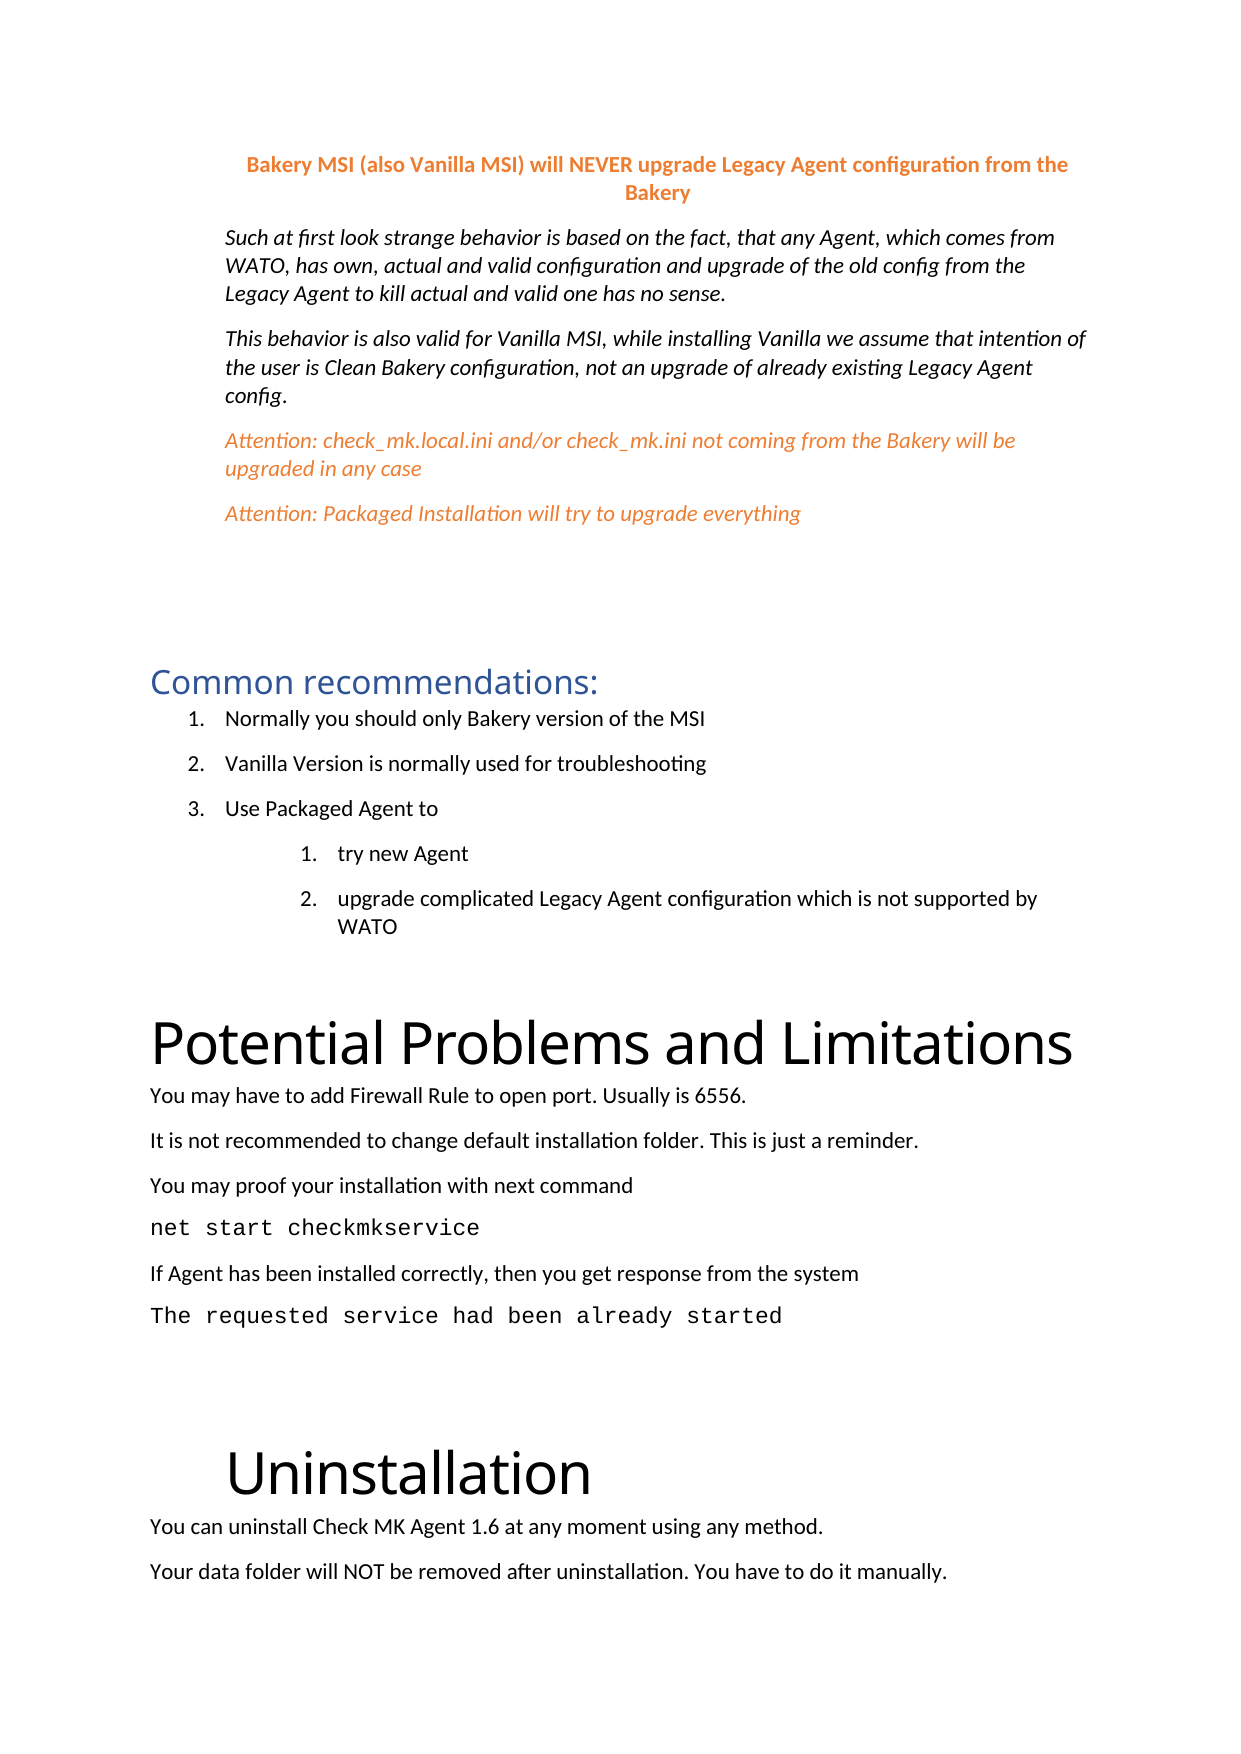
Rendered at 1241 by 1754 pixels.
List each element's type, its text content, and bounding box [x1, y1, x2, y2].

text You may have to add Firewall Rule to open port. Usually is 6556. [150, 1082, 1090, 1109]
text You can uninstall Check MK Agent 1.6 at any moment using any method. [150, 1512, 1090, 1540]
text Attention: Packaged Installation will try to upgrade everything [225, 499, 1090, 527]
text If Agent has been installed correctly, then you get response from the system [150, 1259, 1090, 1287]
list Use Packaged Agent to [187, 794, 1090, 822]
list upgrade complicated Legacy Agent configuration which is not supported by WATO [300, 884, 1090, 940]
text Attention: check_mk.local.ini and/or check_mk.ini not coming from the Bakery will be upgraded in any case [225, 426, 1090, 482]
text The requested service had been already started [150, 1304, 1090, 1330]
text Your data folder will NOT be removed after uninstallation. You have to do it manually. [150, 1557, 1090, 1585]
list Normally you should only Bakery version of the MSI [187, 704, 1090, 732]
subtitle Common recommendations: [150, 659, 1090, 704]
list try new Agent [300, 839, 1090, 867]
list Vanilla Version is normally used for troubleshooting [187, 749, 1090, 777]
text Bakery MSI (also Vanilla MSI) will NEVER upgrade Legacy Agent configuration from the Bakery [225, 150, 1090, 206]
text Potential Problems and Limitations [150, 1002, 1090, 1082]
text You may proof your installation with next command [150, 1171, 1090, 1199]
text This behavior is also valid for Vanilla MSI, while installing Vanilla we assume that intention of the user is Clean Bakery configuration, not an upgrade of already existing Legacy Agent config. [225, 324, 1090, 409]
text net start checkmkservice [150, 1216, 1090, 1242]
text It is not recommended to change default installation folder. This is just a reminder. [150, 1126, 1090, 1154]
text Such at first look strange behavior is based on the fact, that any Agent, which comes from WATO, has own, actual and valid configuration and upgrade of the old config from the Legacy Agent to kill actual and valid one has no sense. [225, 223, 1090, 308]
text Uninstallation [225, 1432, 1090, 1512]
